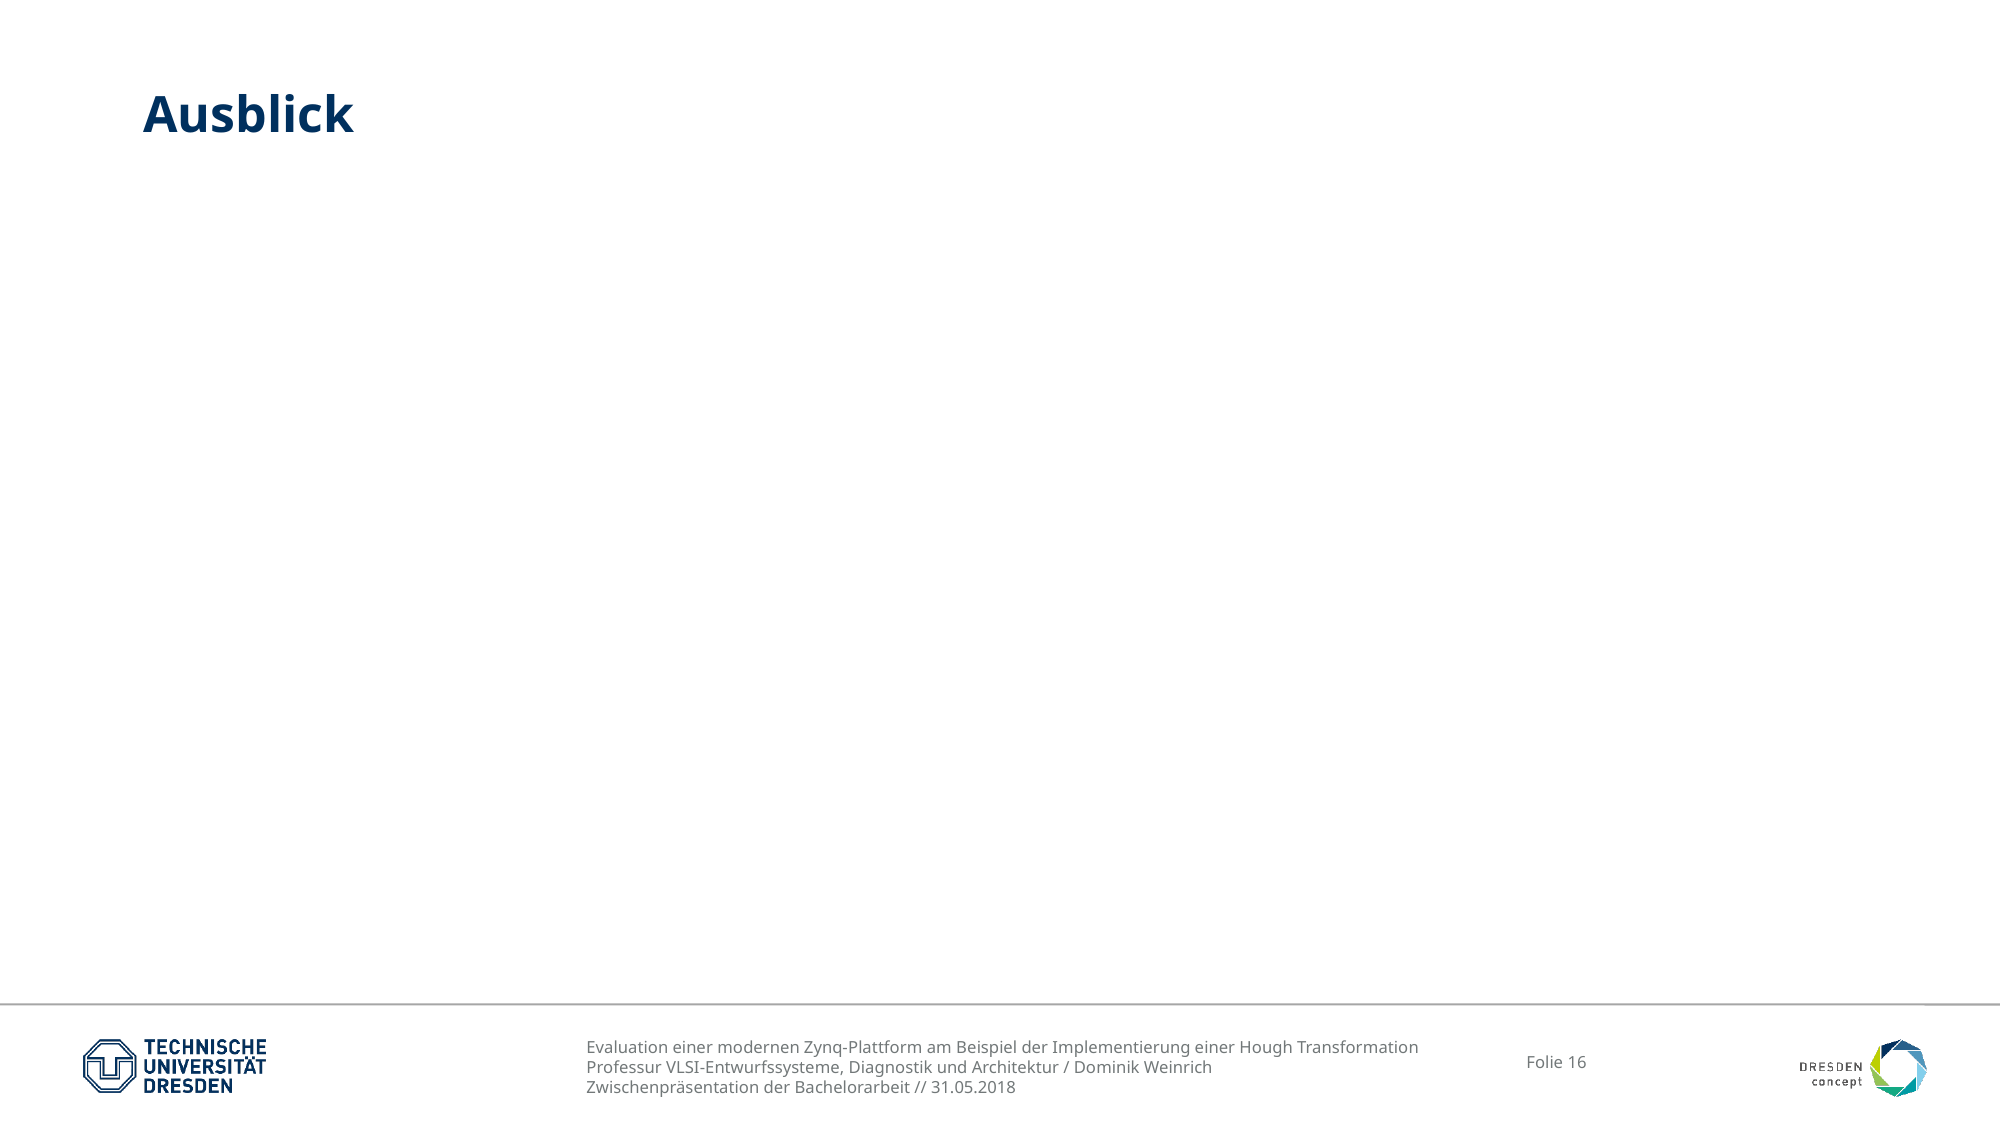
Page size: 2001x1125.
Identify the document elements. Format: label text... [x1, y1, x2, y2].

title Ausblick [143, 56, 1880, 169]
picture [1800, 1039, 1927, 1097]
picture [83, 1039, 266, 1093]
